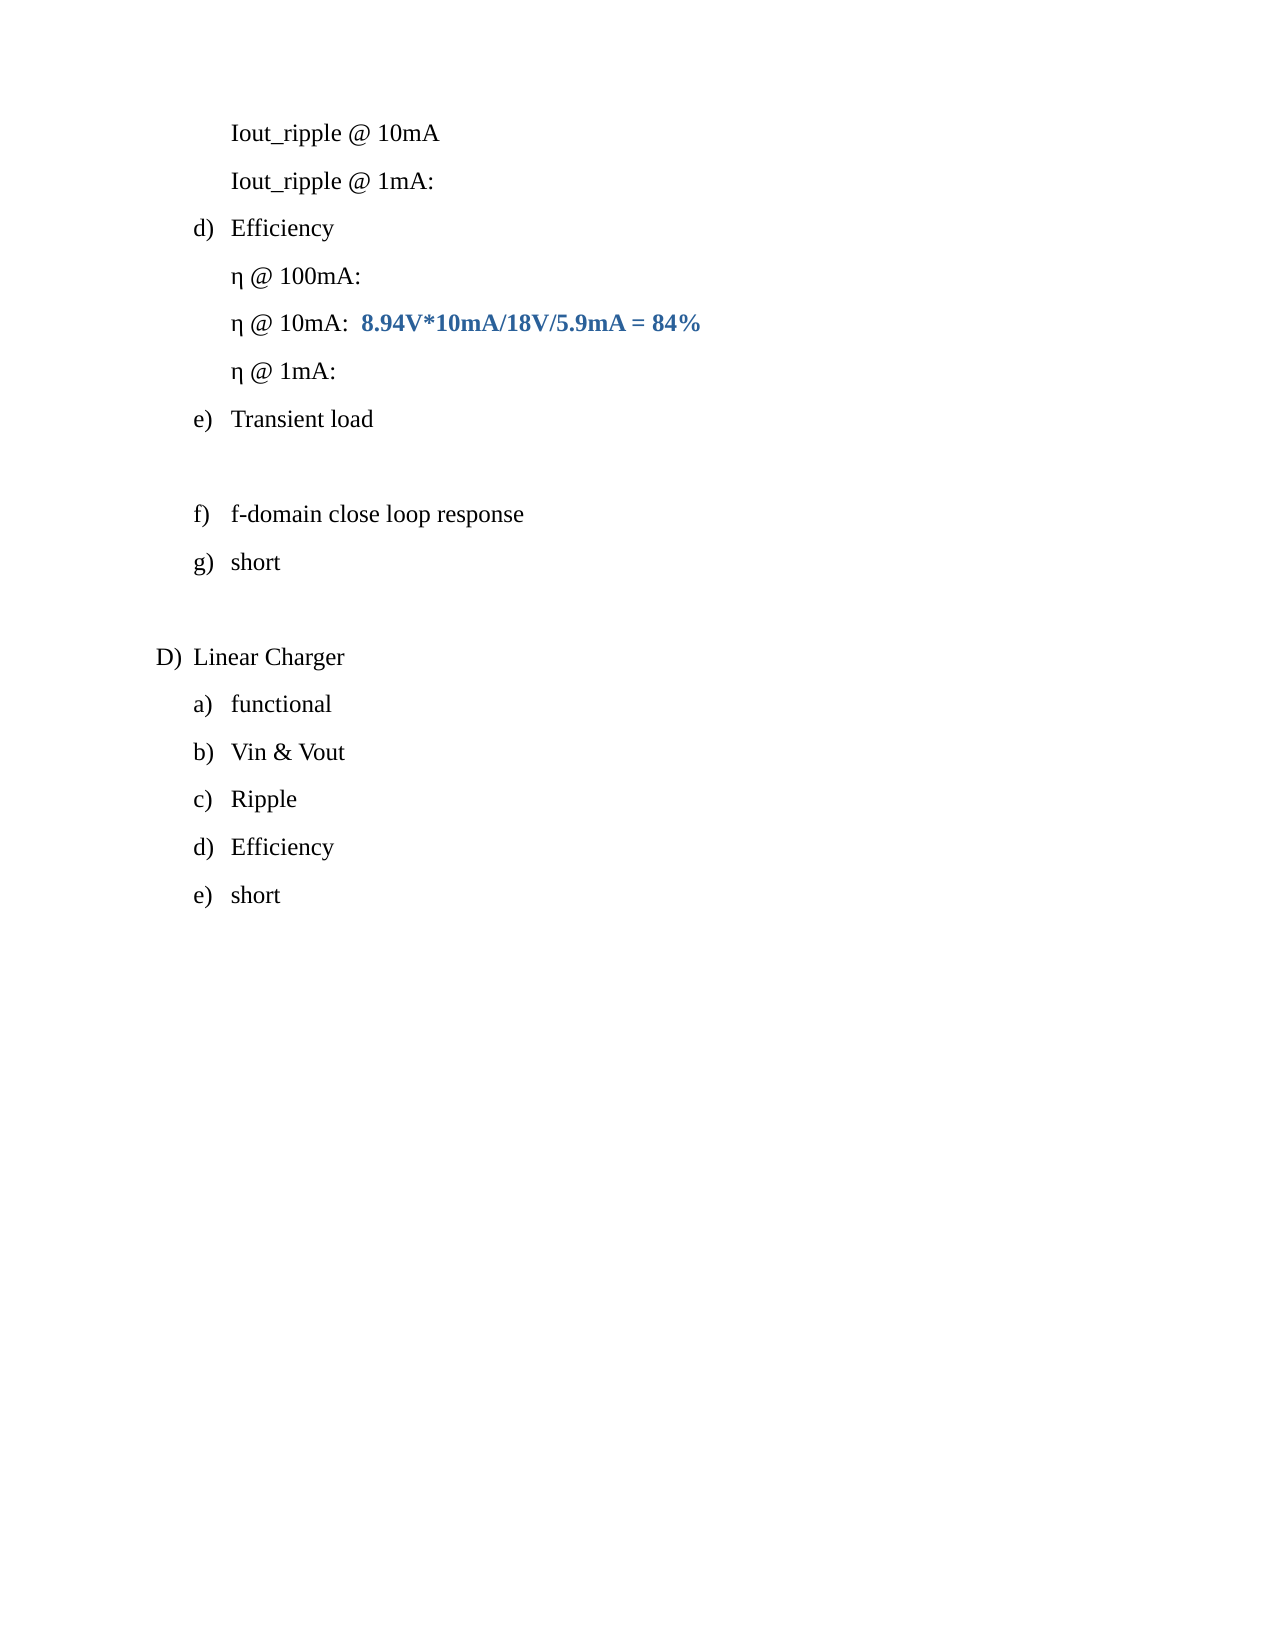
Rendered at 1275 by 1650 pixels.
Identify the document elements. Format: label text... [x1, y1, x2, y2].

list Vin & Vout [193, 737, 1157, 766]
list f-domain close loop response [193, 499, 1157, 528]
list Iout_ripple @ 10mA [193, 118, 1157, 147]
list η @ 100mA: [193, 261, 1157, 290]
list Transient load [193, 404, 1157, 432]
list functional [193, 689, 1157, 718]
list Efficiency [193, 832, 1157, 861]
list η @ 1mA: [193, 356, 1157, 385]
list Linear Charger [156, 642, 1157, 671]
list short [193, 880, 1157, 908]
list Iout_ripple @ 1mA: [193, 166, 1157, 194]
list short [193, 547, 1157, 575]
list Ripple [193, 784, 1157, 813]
list η @ 10mA: 8.94V*10mA/18V/5.9mA = 84% [193, 308, 1157, 337]
list Efficiency [193, 213, 1157, 242]
